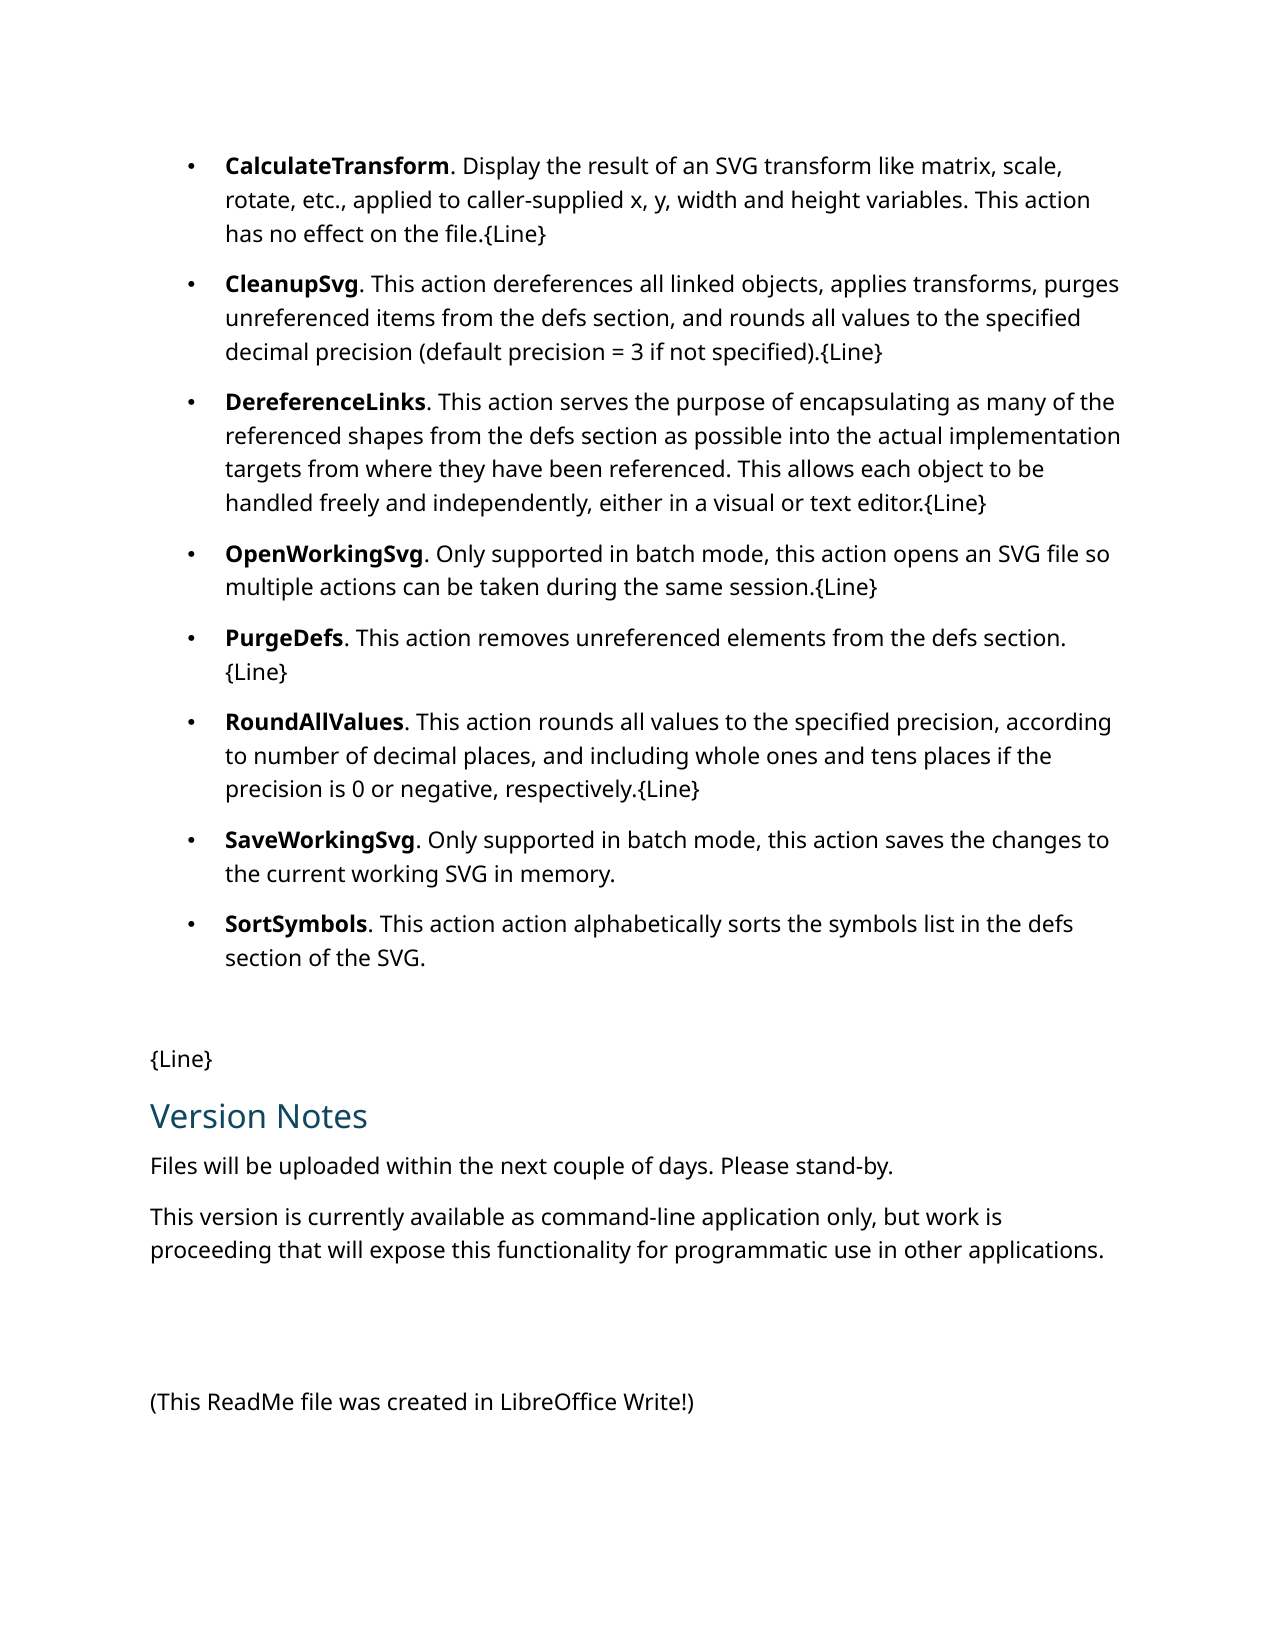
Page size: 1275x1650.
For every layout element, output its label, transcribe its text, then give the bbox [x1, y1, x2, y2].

list CleanupSvg. This action dereferences all linked objects, applies transforms, purges unreferenced items from the defs section, and rounds all values to the specified decimal precision (default precision = 3 if not specified).{Line} [187, 268, 1125, 367]
list OpenWorkingSvg. Only supported in batch mode, this action opens an SVG file so multiple actions can be taken during the same session.{Line} [187, 537, 1125, 602]
subtitle Version Notes [150, 1093, 1125, 1138]
list CalculateTransform. Display the result of an SVG transform like matrix, scale, rotate, etc., applied to caller-supplied x, y, width and height variables. This action has no effect on the file.{Line} [187, 150, 1125, 249]
text (This ReadMe file was created in LibreOffice Write!) [150, 1386, 1125, 1417]
list PurgeDefs. This action removes unreferenced elements from the defs section.{Line} [187, 622, 1125, 687]
list SaveWorkingSvg. Only supported in batch mode, this action saves the changes to the current working SVG in memory. [187, 824, 1125, 889]
list DereferenceLinks. This action serves the purpose of encapsulating as many of the referenced shapes from the defs section as possible into the actual implementation targets from where they have been referenced. This allows each object to be handled freely and independently, either in a visual or text editor.{Line} [187, 386, 1125, 518]
list RoundAllValues. This action rounds all values to the specified precision, according to number of decimal places, and including whole ones and tens places if the precision is 0 or negative, respectively.{Line} [187, 706, 1125, 804]
list SortSymbols. This action action alphabetically sorts the symbols list in the defs section of the SVG. [187, 908, 1125, 973]
text {Line} [150, 1042, 1125, 1074]
text This version is currently available as command-line application only, but work is proceeding that will expose this functionality for programmatic use in other applications. [150, 1201, 1125, 1266]
text Files will be uploaded within the next couple of days. Please stand-by. [150, 1150, 1125, 1181]
